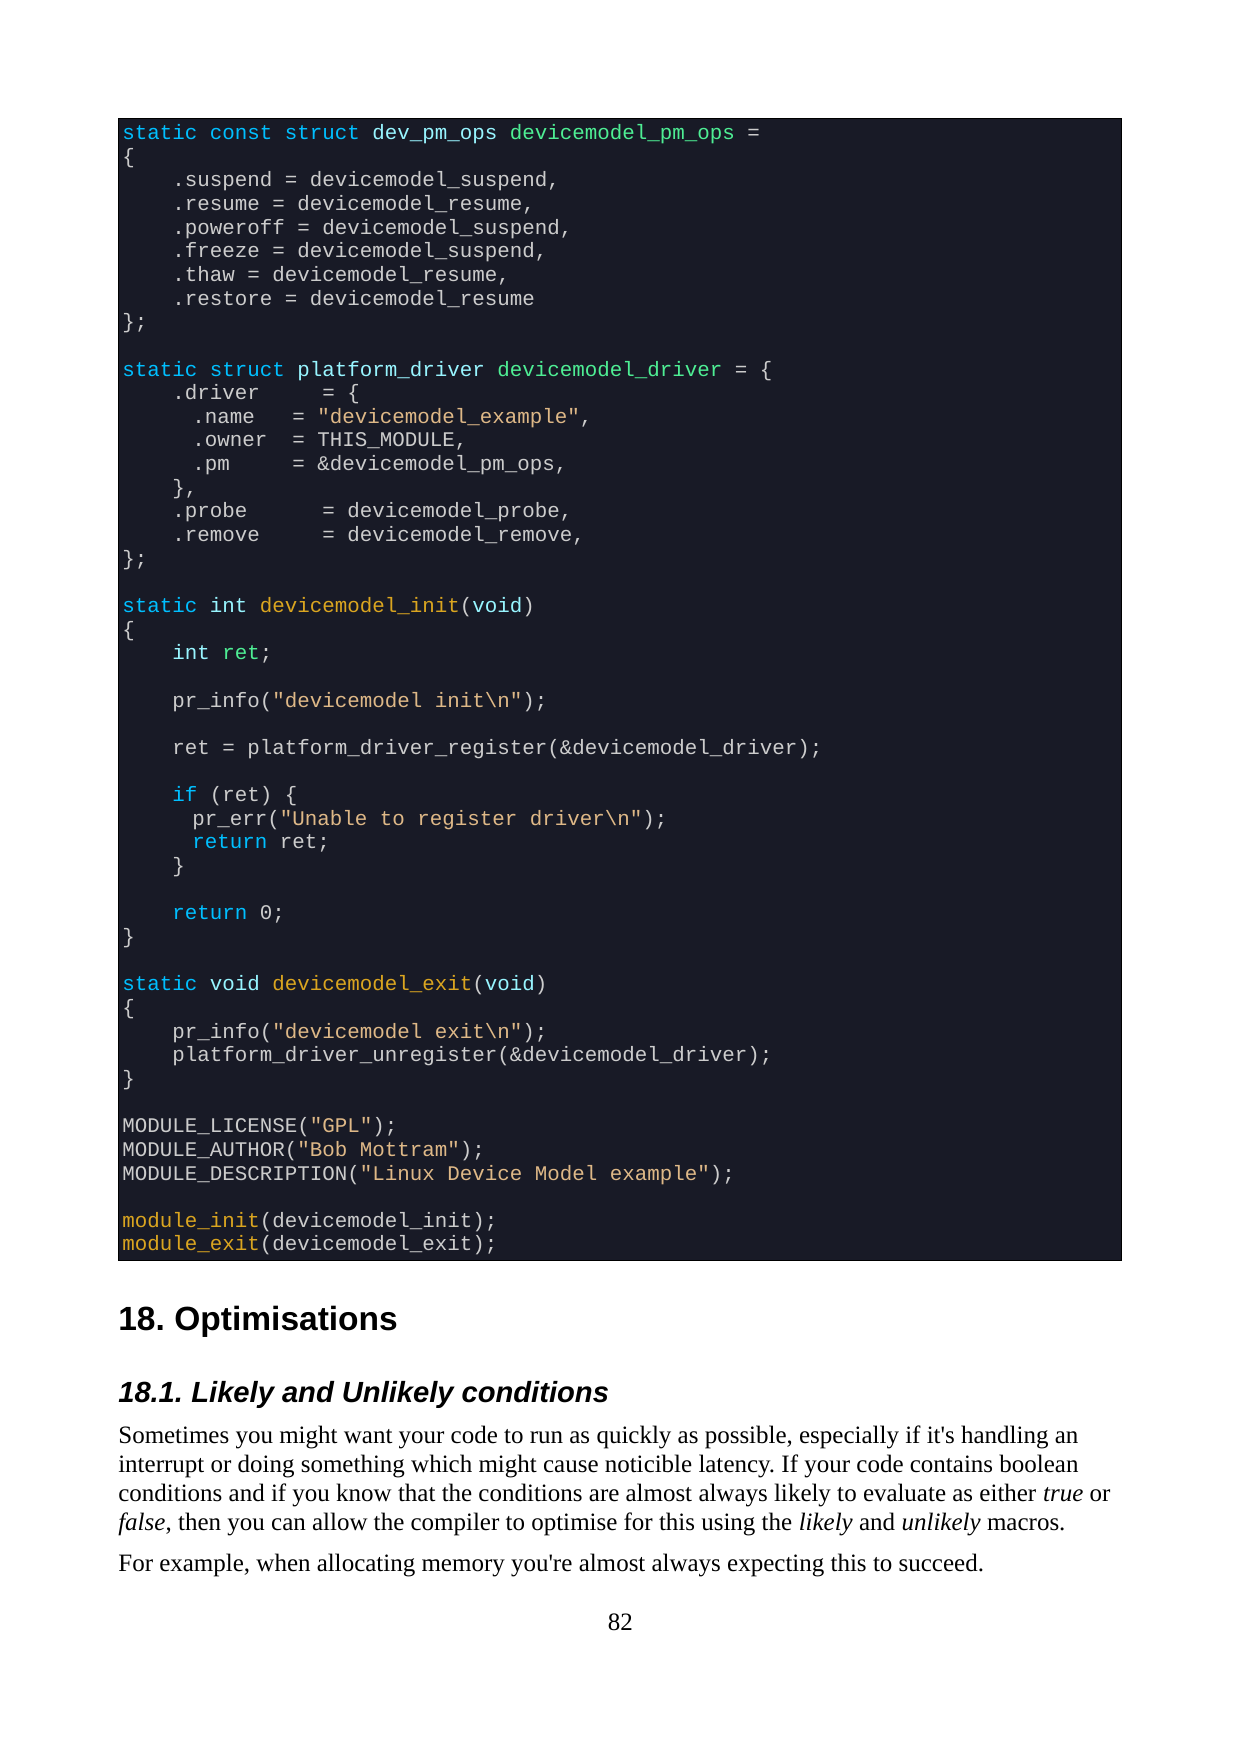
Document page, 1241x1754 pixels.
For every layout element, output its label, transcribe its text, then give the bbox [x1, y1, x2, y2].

text For example, when allocating memory you're almost always expecting this to succeed. [118, 1548, 1122, 1577]
text .name = "devicemodel_example", [119, 402, 1121, 426]
text platform_driver_unregister(&devicemodel_driver); [119, 1040, 1121, 1064]
text { [119, 142, 1121, 165]
text }; [119, 544, 1121, 567]
text int ret; [119, 638, 1121, 662]
text }; [119, 307, 1121, 331]
text { [119, 993, 1121, 1017]
text if (ret) { [119, 780, 1121, 804]
text .owner = THIS_MODULE, [119, 426, 1121, 449]
text } [119, 922, 1121, 946]
text static int devicemodel_init(void) [119, 591, 1121, 615]
text static struct platform_driver devicemodel_driver = { [119, 354, 1121, 378]
text } [119, 1064, 1121, 1088]
text return 0; [119, 898, 1121, 922]
text MODULE_LICENSE("GPL"); [119, 1111, 1121, 1135]
text .remove = devicemodel_remove, [119, 520, 1121, 544]
text { [119, 615, 1121, 638]
text pr_info("devicemodel init\n"); [119, 686, 1121, 709]
text .resume = devicemodel_resume, [119, 189, 1121, 213]
text .probe = devicemodel_probe, [119, 496, 1121, 520]
subtitle Optimisations [118, 1298, 1122, 1337]
text return ret; [119, 827, 1121, 851]
text .pm = &devicemodel_pm_ops, [119, 449, 1121, 473]
text module_init(devicemodel_init); [119, 1206, 1121, 1229]
text .driver = { [119, 378, 1121, 402]
text Sometimes you might want your code to run as quickly as possible, especially if it's handling an interrupt or doing something which might cause noticible latency. If your code contains boolean conditions and if you know that the conditions are almost always likely to evaluate as either true or false, then you can allow the compiler to optimise for this using the likely and unlikely macros. [118, 1421, 1122, 1536]
text MODULE_AUTHOR("Bob Mottram"); [119, 1135, 1121, 1158]
text .poweroff = devicemodel_suspend, [119, 213, 1121, 236]
text pr_err("Unable to register driver\n"); [119, 804, 1121, 827]
text module_exit(devicemodel_exit); [119, 1229, 1121, 1260]
subtitle Likely and Unlikely conditions [118, 1374, 1122, 1408]
text .freeze = devicemodel_suspend, [119, 236, 1121, 260]
text pr_info("devicemodel exit\n"); [119, 1017, 1121, 1040]
text MODULE_DESCRIPTION("Linux Device Model example"); [119, 1158, 1121, 1182]
text static const struct dev_pm_ops devicemodel_pm_ops = [119, 119, 1121, 142]
text .thaw = devicemodel_resume, [119, 260, 1121, 284]
text .suspend = devicemodel_suspend, [119, 165, 1121, 189]
text ret = platform_driver_register(&devicemodel_driver); [119, 733, 1121, 757]
text .restore = devicemodel_resume [119, 284, 1121, 307]
text }, [119, 473, 1121, 496]
text static void devicemodel_exit(void) [119, 969, 1121, 993]
text } [119, 851, 1121, 875]
